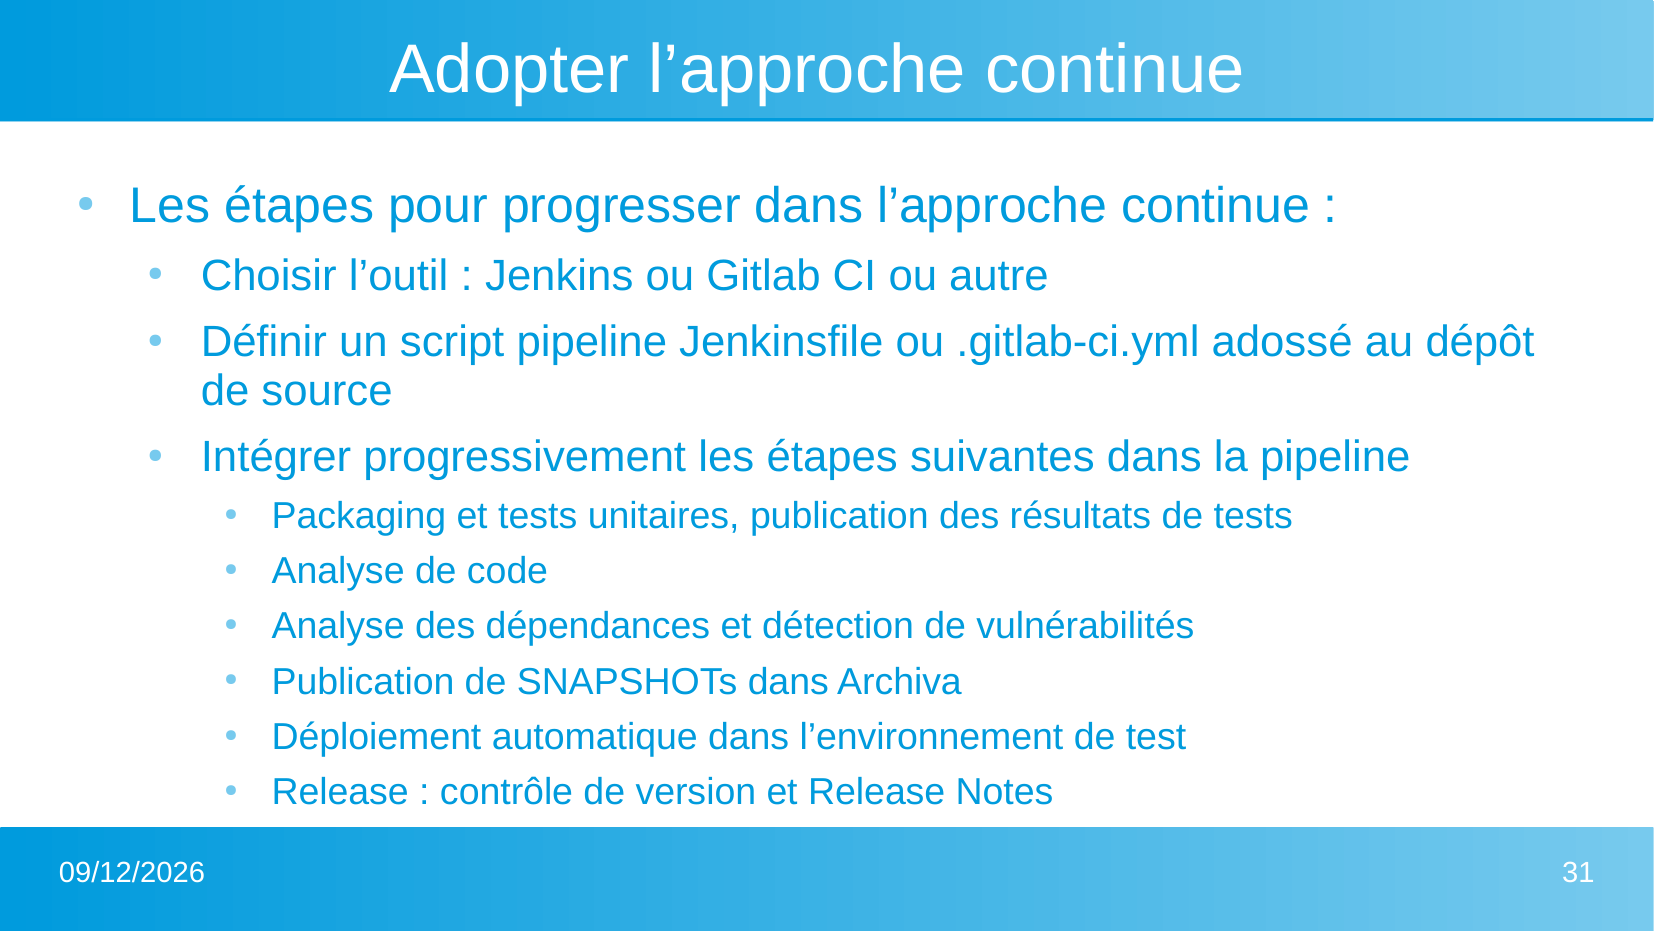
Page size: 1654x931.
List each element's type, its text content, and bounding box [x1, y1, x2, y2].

list Les étapes pour progresser dans l’approche continue : Choisir l’outil : Jenkins ou Gitlab CI ou autre Définir un script pipeline Jenkinsfile ou .gitlab-ci.yml adossé au dépôt de source Intégrer progressivement les étapes suivantes dans la pipeline Packaging et tests unitaires, publication des résultats de tests Analyse de code Analyse des dépendances et détection de vulnérabilités Publication de SNAPSHOTs dans Archiva Déploiement automatique dans l’environnement de test Release : contrôle de version et Release Notes [59, 177, 1595, 768]
title Adopter l’approche continue [59, 29, 1595, 108]
